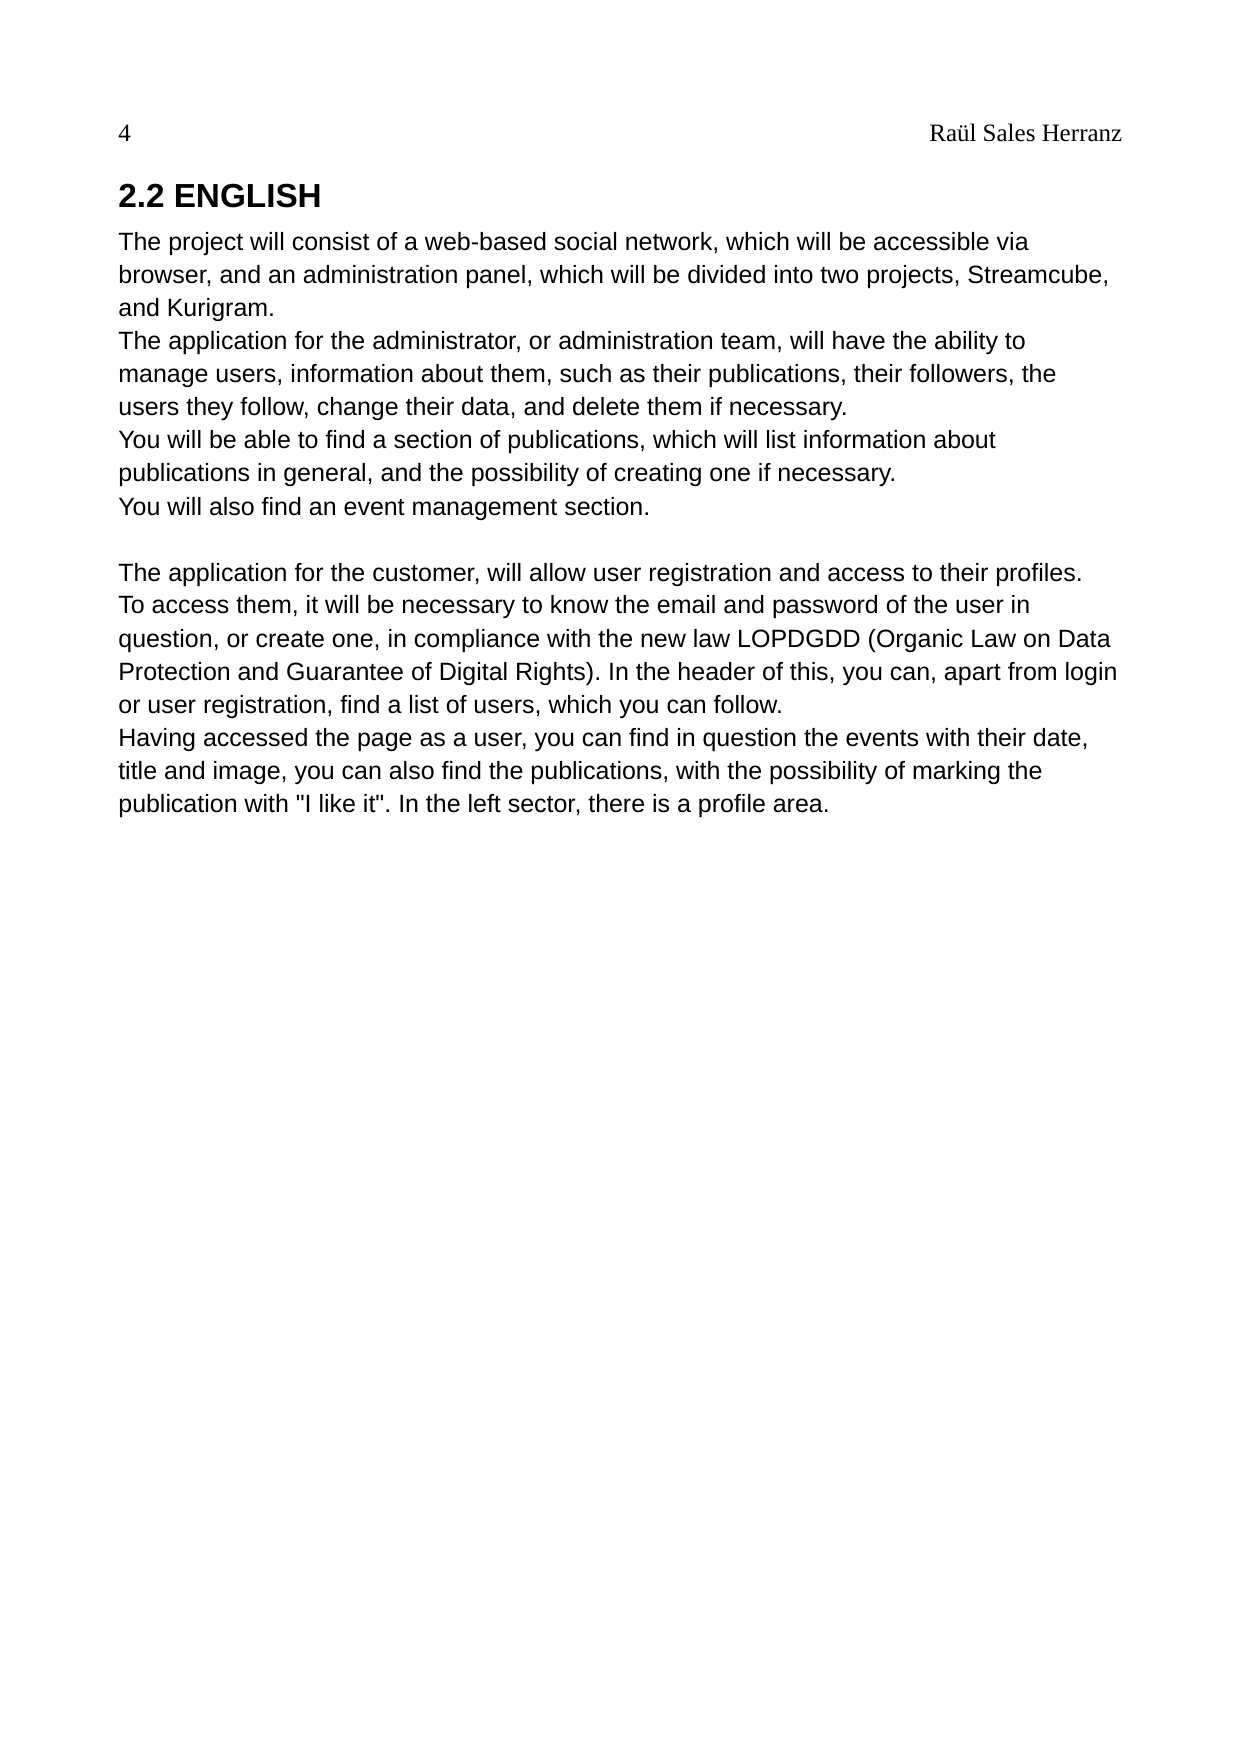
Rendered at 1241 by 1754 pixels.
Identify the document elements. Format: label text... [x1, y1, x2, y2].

text The project will consist of a web-based social network, which will be accessible via browser, and an administration panel, which will be divided into two projects, Streamcube, and Kurigram. The application for the administrator, or administration team, will have the ability to manage users, information about them, such as their publications, their followers, the users they follow, change their data, and delete them if necessary. You will be able to find a section of publications, which will list information about publications in general, and the possibility of creating one if necessary. You will also find an event management section. The application for the customer, will allow user registration and access to their profiles. To access them, it will be necessary to know the email and password of the user in question, or create one, in compliance with the new law LOPDGDD (Organic Law on Data Protection and Guarantee of Digital Rights). In the header of this, you can, apart from login or user registration, find a list of users, which you can follow. Having accessed the page as a user, you can find in question the events with their date, title and image, you can also find the publications, with the possibility of marking the publication with "I like it". In the left sector, there is a profile area. [118, 227, 1122, 817]
subtitle 2.2 ENGLISH [118, 176, 1122, 215]
